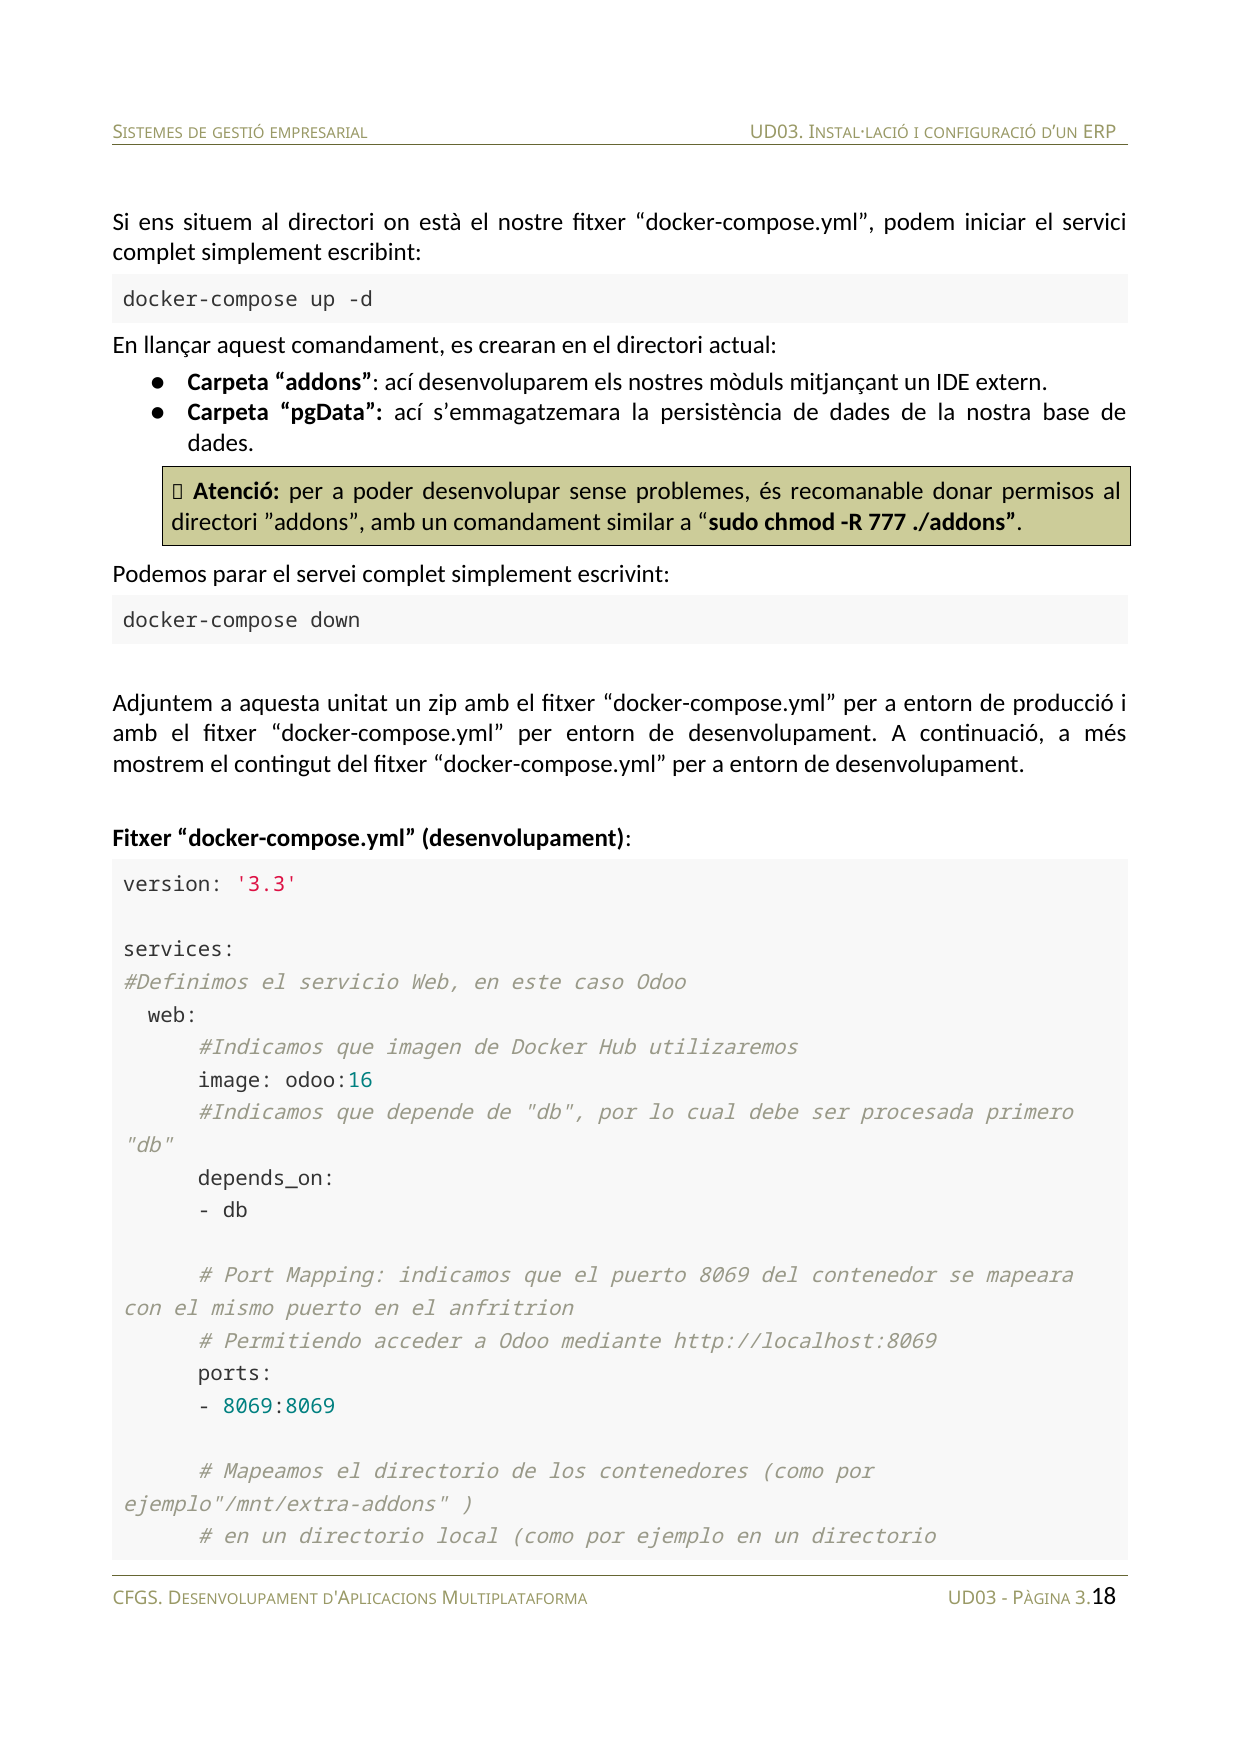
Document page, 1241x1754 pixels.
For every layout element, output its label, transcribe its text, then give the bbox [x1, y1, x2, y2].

text Adjuntem a aquesta unitat un zip amb el fitxer “docker-compose.yml” per a entorn de producció i amb el fitxer “docker-compose.yml” per entorn de desenvolupament. A continuació, a més mostrem el contingut del fitxer “docker-compose.yml” per a entorn de desenvolupament. [112, 687, 1128, 778]
text Podemos parar el servei complet simplement escrivint: [112, 558, 1128, 588]
table_header docker-compose down [112, 595, 1128, 644]
list Carpeta “pgData”: ací s’emmagatzemara la persistència de dades de la nostra base de dades. [150, 396, 1128, 457]
table_header version: '3.3' services: #Definimos el servicio Web, en este caso Odoo web: #Indicamos que imagen de Docker Hub utilizaremos image: odoo:16 #Indicamos que depende de "db", por lo cual debe ser procesada primero "db" depends_on: - db # Port Mapping: indicamos que el puerto 8069 del contenedor se mapeara con el mismo puerto en el anfritrion # Permitiendo acceder a Odoo mediante http://localhost:8069 ports: - 8069:8069 # Mapeamos el directorio de los contenedores (como por ejemplo"/mnt/extra-addons" ) # en un directorio local (como por ejemplo en un directorio [112, 859, 1128, 1560]
text ❕ Atenció: per a poder desenvolupar sense problemes, és recomanable donar permisos al directori ”addons”, amb un comandament similar a “sudo chmod -R 777 ./addons”. [163, 467, 1130, 545]
text Fitxer “docker-compose.yml” (desenvolupament): [112, 822, 1128, 852]
text Si ens situem al directori on està el nostre fitxer “docker-compose.yml”, podem iniciar el servici complet simplement escribint: [112, 206, 1128, 267]
text En llançar aquest comandament, es crearan en el directori actual: [112, 329, 1128, 359]
table_header docker-compose up -d [112, 274, 1128, 323]
list Carpeta “addons”: ací desenvoluparem els nostres mòduls mitjançant un IDE extern. [150, 366, 1128, 396]
